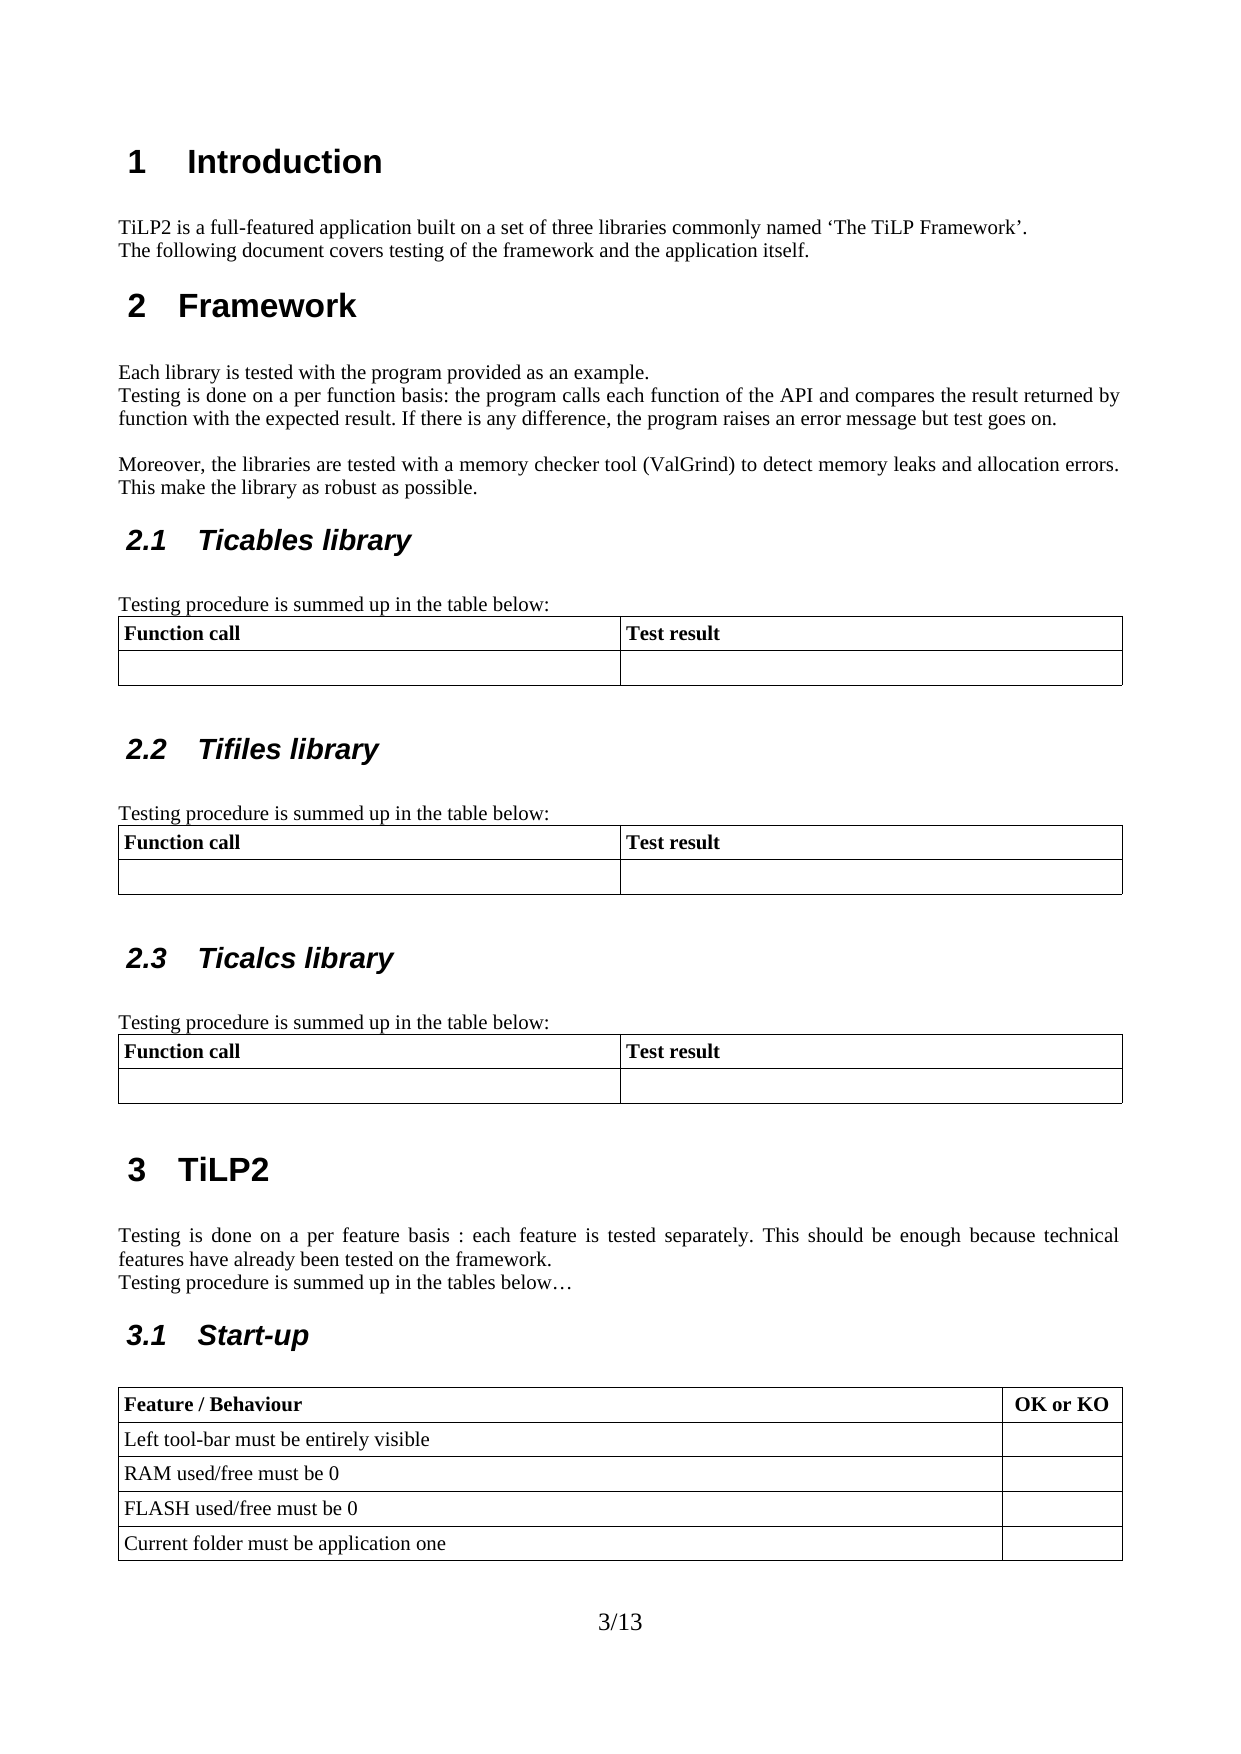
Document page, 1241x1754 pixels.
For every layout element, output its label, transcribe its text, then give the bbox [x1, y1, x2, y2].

table_cell [119, 1069, 620, 1103]
subtitle Framework [118, 287, 1122, 325]
text Testing is done on a per feature basis : each feature is tested separately. This should be enough because technical features have already been tested on the framework. [118, 1224, 1122, 1271]
table_header Function call [119, 826, 620, 859]
table_cell [119, 860, 620, 894]
table_cell Current folder must be application one [119, 1527, 1002, 1560]
table_cell RAM used/free must be 0 [119, 1457, 1002, 1491]
table_header Test result [621, 826, 1122, 859]
table_cell [1003, 1457, 1122, 1491]
subtitle Ticalcs library [118, 942, 1122, 975]
subtitle Tifiles library [118, 733, 1122, 766]
table_cell [1003, 1527, 1122, 1560]
text Testing procedure is summed up in the table below: [118, 593, 1122, 616]
table_cell FLASH used/free must be 0 [119, 1492, 1002, 1526]
table_header Feature / Behaviour [119, 1388, 1002, 1422]
table_header Function call [119, 617, 620, 650]
table_cell [621, 860, 1122, 894]
table_cell [119, 651, 620, 685]
table_header Function call [119, 1035, 620, 1068]
text TiLP2 is a full-featured application built on a set of three libraries commonly named ‘The TiLP Framework’. [118, 216, 1122, 239]
text Testing procedure is summed up in the tables below… [118, 1271, 1122, 1294]
subtitle Start-up [118, 1319, 1122, 1351]
text Testing procedure is summed up in the table below: [118, 802, 1122, 825]
text The following document covers testing of the framework and the application itself. [118, 239, 1122, 262]
text Moreover, the libraries are tested with a memory checker tool (ValGrind) to detect memory leaks and allocation errors. This make the library as robust as possible. [118, 453, 1122, 499]
table_header Test result [621, 1035, 1122, 1068]
table_cell [1003, 1423, 1122, 1456]
text Testing procedure is summed up in the table below: [118, 1011, 1122, 1034]
table_cell [621, 651, 1122, 685]
table_cell Left tool-bar must be entirely visible [119, 1423, 1002, 1456]
text Each library is tested with the program provided as an example. [118, 361, 1122, 384]
subtitle TiLP2 [118, 1151, 1122, 1189]
subtitle Ticables library [118, 524, 1122, 557]
table_cell [621, 1069, 1122, 1103]
subtitle Introduction [118, 143, 1122, 181]
table_cell [1003, 1492, 1122, 1526]
table_header Test result [621, 617, 1122, 650]
table_header OK or KO [1003, 1388, 1122, 1422]
text Testing is done on a per function basis: the program calls each function of the API and compares the result returned by function with the expected result. If there is any difference, the program raises an error message but test goes on. [118, 384, 1122, 430]
